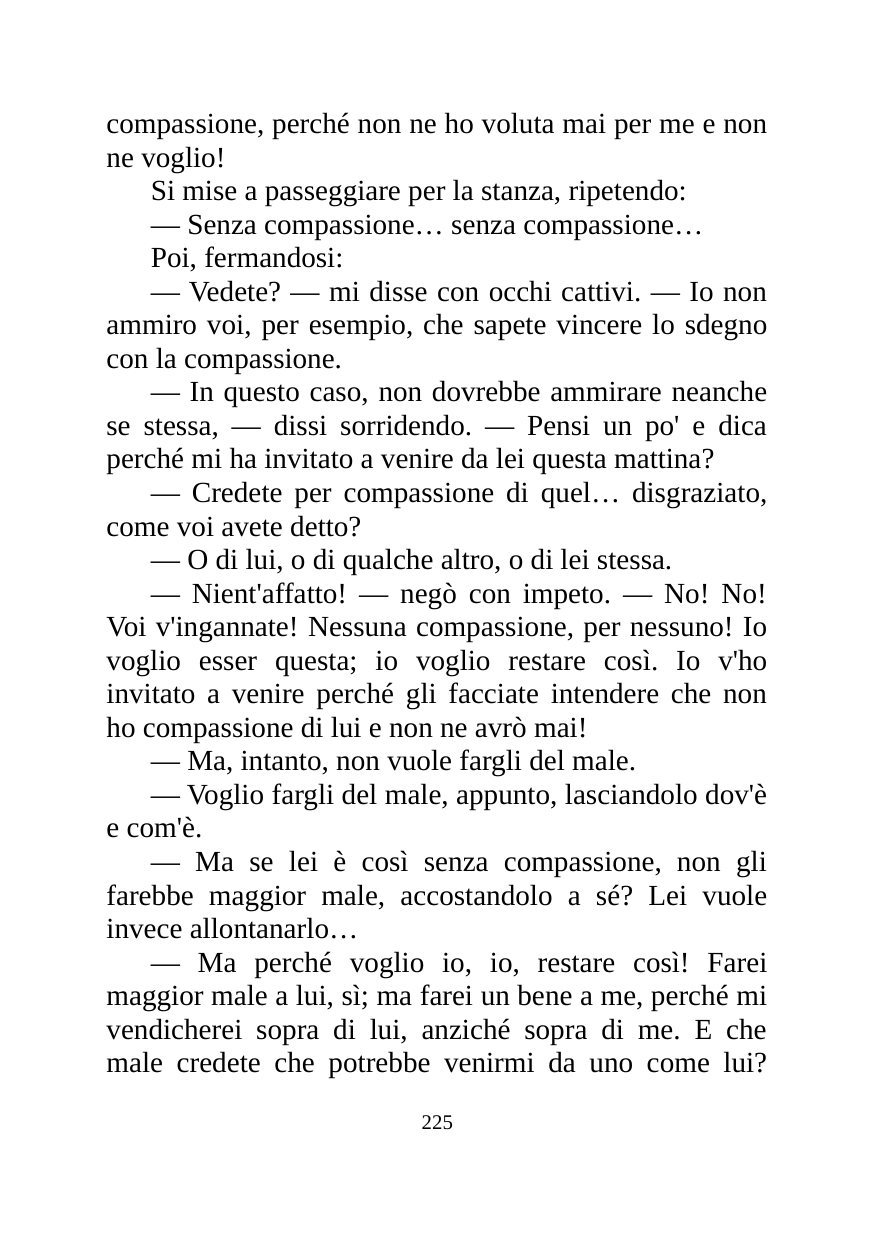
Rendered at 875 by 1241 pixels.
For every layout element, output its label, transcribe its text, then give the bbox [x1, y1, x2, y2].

text Poi, fermandosi: [106, 240, 768, 274]
text — Voglio fargli del male, appunto, lasciandolo dov'è e com'è. [106, 777, 768, 844]
text — Vedete? — mi disse con occhi cattivi. — Io non ammiro voi, per esempio, che sapete vincere lo sdegno con la compassione. [106, 274, 768, 374]
text — Ma perché voglio io, io, restare così! Farei maggior male a lui, sì; ma farei un bene a me, perché mi vendicherei sopra di lui, anziché sopra di me. E che male credete che potrebbe venirmi da uno come lui? [106, 945, 768, 1079]
text — Ma, intanto, non vuole fargli del male. [106, 743, 768, 777]
text — Credete per compassione di quel… disgraziato, come voi avete detto? [106, 475, 768, 542]
text — Nient'affatto! — negò con impeto. — No! No! Voi v'ingannate! Nessuna compassione, per nessuno! Io voglio esser questa; io voglio restare così. Io v'ho invitato a venire perché gli facciate intendere che non ho compassione di lui e non ne avrò mai! [106, 576, 768, 743]
text Si mise a passeggiare per la stanza, ripetendo: [106, 173, 768, 207]
text — Senza compassione… senza compassione… [106, 207, 768, 240]
text — O di lui, o di qualche altro, o di lei stessa. [106, 542, 768, 576]
text — In questo caso, non dovrebbe ammirare neanche se stessa, — dissi sorridendo. — Pensi un po' e dica perché mi ha invitato a venire da lei questa mattina? [106, 374, 768, 475]
text compassione, perché non ne ho voluta mai per me e non ne voglio! [106, 106, 768, 173]
text — Ma se lei è così senza compassione, non gli farebbe maggior male, accostandolo a sé? Lei vuole invece allontanarlo… [106, 844, 768, 945]
